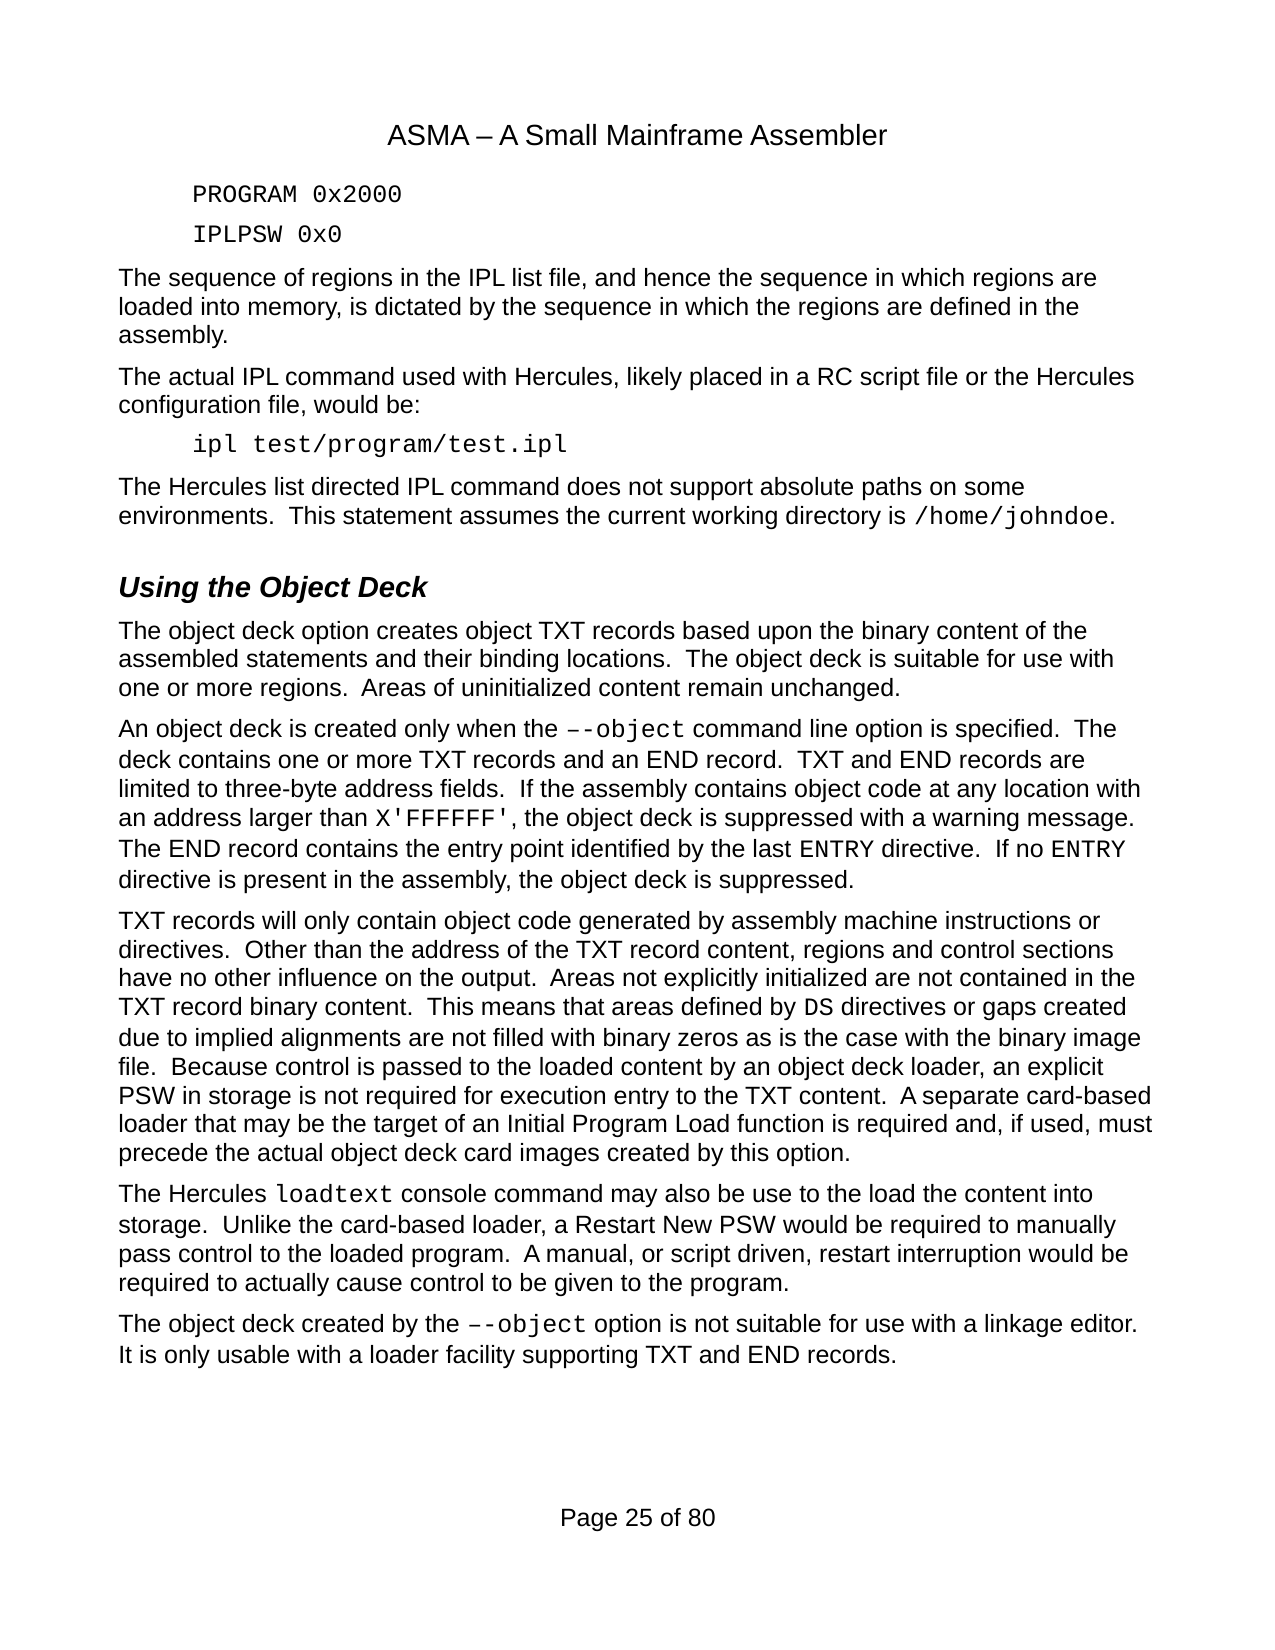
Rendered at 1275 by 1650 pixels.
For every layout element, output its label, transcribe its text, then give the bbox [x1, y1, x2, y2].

text The Hercules loadtext console command may also be use to the load the content into storage. Unlike the card-based loader, a Restart New PSW would be required to manually pass control to the loaded program. A manual, or script driven, restart interruption would be required to actually cause control to be given to the program. [118, 1179, 1157, 1297]
subtitle Using the Object Deck [118, 569, 1157, 603]
text The actual IPL command used with Hercules, likely placed in a RC script file or the Hercules configuration file, would be: [118, 362, 1157, 419]
text The sequence of regions in the IPL list file, and hence the sequence in which regions are loaded into memory, is dictated by the sequence in which the regions are defined in the assembly. [118, 263, 1157, 349]
text The Hercules list directed IPL command does not support absolute paths on some environments. This statement assumes the current working directory is /home/johndoe. [118, 472, 1157, 532]
text IPLPSW 0x0 [192, 222, 1157, 250]
text PROGRAM 0x2000 [192, 181, 1157, 209]
text The object deck created by the –-object option is not suitable for use with a linkage editor. It is only usable with a loader facility supporting TXT and END records. [118, 1309, 1157, 1369]
text The object deck option creates object TXT records based upon the binary content of the assembled statements and their binding locations. The object deck is suitable for use with one or more regions. Areas of uninitialized content remain unchanged. [118, 616, 1157, 702]
text An object deck is created only when the –-object command line option is specified. The deck contains one or more TXT records and an END record. TXT and END records are limited to three-byte address fields. If the assembly contains object code at any location with an address larger than X'FFFFFF', the object deck is suppressed with a warning message. The END record contains the entry point identified by the last ENTRY directive. If no ENTRY directive is present in the assembly, the object deck is suppressed. [118, 714, 1157, 893]
text TXT records will only contain object code generated by assembly machine instructions or directives. Other than the address of the TXT record content, regions and control sections have no other influence on the output. Areas not explicitly initialized are not contained in the TXT record binary content. This means that areas defined by DS directives or gaps created due to implied alignments are not filled with binary zeros as is the case with the binary image file. Because control is passed to the loaded content by an object deck loader, an explicit PSW in storage is not required for execution entry to the TXT content. A separate card-based loader that may be the target of an Initial Program Load function is required and, if used, must precede the actual object deck card images created by this option. [118, 906, 1157, 1167]
text ipl test/program/test.ipl [192, 432, 1157, 460]
